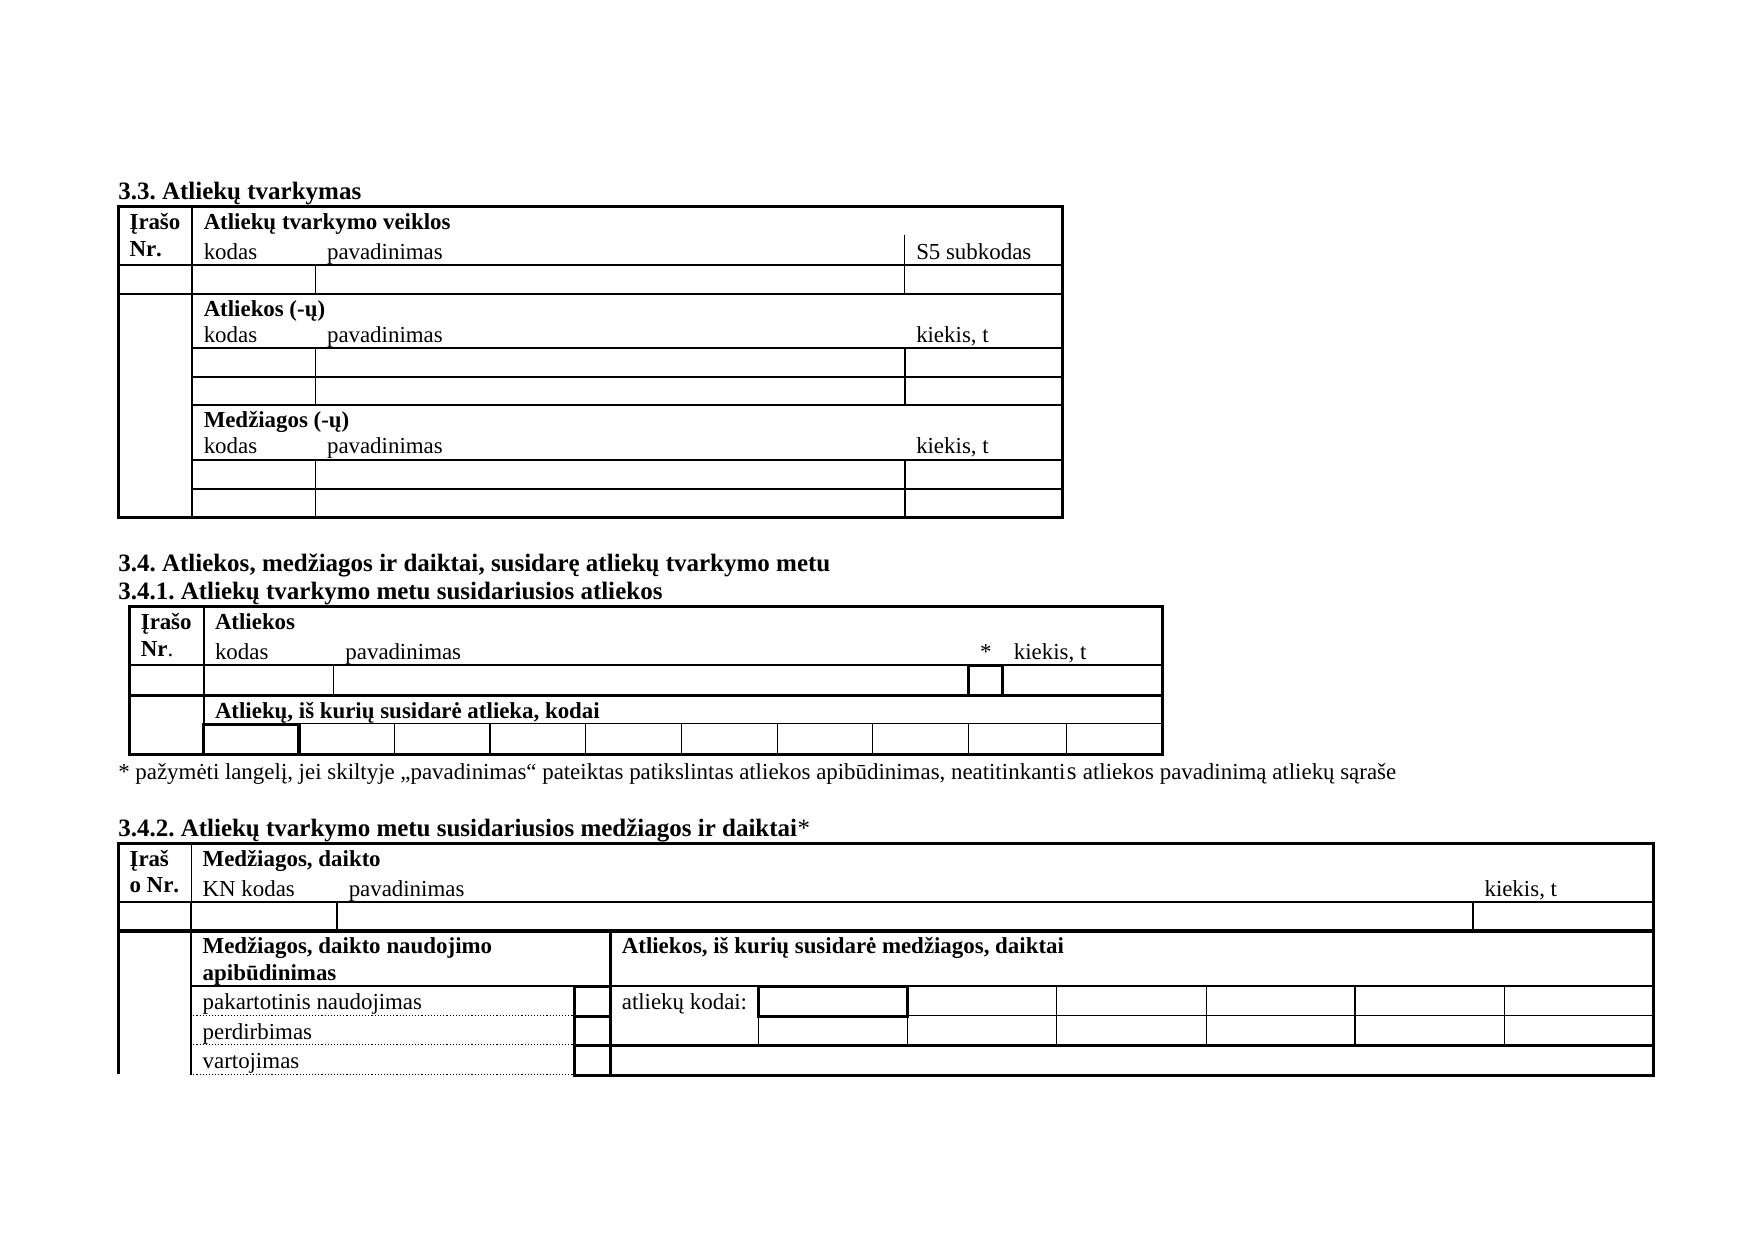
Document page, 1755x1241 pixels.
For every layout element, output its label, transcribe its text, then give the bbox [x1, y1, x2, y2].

table_cell [905, 266, 1061, 292]
text 3.4.2. Atliekų tvarkymo metu susidariusios medžiagos ir daiktai* [118, 813, 1636, 842]
table_cell [193, 461, 315, 487]
table_cell KN kodas [192, 871, 337, 901]
table_cell [491, 724, 585, 753]
table_cell [1474, 903, 1652, 929]
table_cell [120, 266, 191, 292]
table_cell [131, 666, 203, 694]
text 3.4.1. Atliekų tvarkymo metu susidariusios atliekos [118, 576, 1636, 605]
table_cell Medžiagos, daikto naudojimo apibūdinimas [192, 933, 609, 985]
table_cell [301, 724, 394, 753]
table_cell [192, 903, 336, 929]
table_cell [120, 488, 191, 516]
table_cell [120, 321, 191, 347]
table_cell [120, 903, 190, 929]
table_cell [1356, 987, 1504, 1015]
table_header Atliekų tvarkymo veiklos [193, 208, 905, 234]
table_cell [576, 1047, 609, 1074]
table_cell kiekis, t [1473, 871, 1652, 901]
table_cell [778, 724, 872, 753]
table_cell [316, 461, 904, 487]
table_cell [120, 376, 191, 404]
table_cell [120, 433, 191, 459]
table_cell [395, 724, 489, 753]
table_cell [1356, 1016, 1504, 1044]
table_cell [205, 666, 333, 694]
table_cell [1207, 987, 1354, 1015]
table_cell [759, 1018, 907, 1044]
table_header Medžiagos, daikto [192, 845, 1473, 871]
table_cell kiekis, t [905, 433, 1061, 459]
table_cell pakartotinis naudojimas [192, 987, 573, 1015]
table_cell [682, 724, 777, 753]
table_cell [576, 988, 609, 1015]
table_header Įrašo Nr. [120, 208, 191, 264]
table_cell [1004, 666, 1161, 694]
table_cell [131, 697, 203, 723]
table_cell [193, 378, 315, 404]
table_cell [205, 726, 297, 753]
table_cell vartojimas [192, 1044, 573, 1074]
table_cell [1057, 987, 1206, 1015]
table_cell [612, 1015, 758, 1044]
table_cell [120, 933, 190, 985]
table_cell * [969, 635, 1002, 664]
table_cell [909, 987, 1056, 1015]
table_cell pavadinimas [316, 321, 905, 347]
table_cell [586, 724, 681, 753]
table_cell [120, 985, 190, 1015]
table_cell [131, 723, 202, 753]
table_cell Medžiagos (-ų) [193, 406, 905, 433]
table_cell perdirbimas [192, 1015, 573, 1044]
table_cell [906, 349, 1061, 376]
table_cell kodas [193, 433, 316, 459]
table_header Įrašo Nr. [131, 608, 203, 664]
table_cell [906, 490, 1061, 516]
table_cell [1505, 987, 1652, 1015]
table_cell [316, 266, 904, 292]
table_cell kodas [193, 321, 316, 347]
table_cell [120, 1044, 190, 1074]
table_cell Atliekos, iš kurių susidarė medžiagos, daiktai [612, 933, 1652, 985]
table_cell [193, 266, 315, 292]
table_cell kodas [193, 235, 316, 264]
table_cell Atliekų, iš kurių susidarė atlieka, kodai [205, 697, 1161, 723]
table_cell [120, 295, 191, 321]
table_cell [193, 490, 315, 516]
table_cell [1067, 724, 1161, 753]
table_cell [908, 1016, 1056, 1044]
table_cell pavadinimas [316, 235, 904, 264]
table_cell pavadinimas [337, 871, 1473, 901]
table_cell [905, 406, 1061, 433]
table_cell [906, 378, 1061, 404]
table_cell atliekų kodai: [612, 987, 757, 1015]
table_cell [873, 724, 968, 753]
text * pažymėti langelį, jei skiltyje „pavadinimas“ pateiktas patikslintas atliekos apibūdinimas, neatitinkantis atliekos pavadinimą atliekų sąraše [118, 756, 1636, 784]
table_cell [338, 903, 1472, 929]
table_header [1473, 845, 1652, 871]
table_cell [906, 461, 1061, 487]
table_cell pavadinimas [334, 635, 968, 664]
table_header Atliekos [205, 608, 1002, 635]
table_cell [334, 666, 967, 694]
table_header S5 subkodas [905, 208, 1061, 264]
table_cell kodas [205, 635, 334, 664]
table_cell [120, 459, 191, 487]
table_cell [970, 667, 1001, 694]
table_cell [612, 1047, 1652, 1074]
table_cell [316, 349, 904, 376]
table_cell pavadinimas [316, 433, 905, 459]
table_cell [1505, 1016, 1652, 1044]
table_cell [316, 490, 904, 516]
table_cell [120, 1015, 190, 1044]
table_cell kiekis, t [905, 321, 1061, 347]
table_header [1003, 608, 1161, 635]
text 3.3. Atliekų tvarkymas [118, 176, 1636, 205]
table_cell [905, 295, 1061, 321]
table_cell [1057, 1016, 1206, 1044]
table_cell kiekis, t [1003, 635, 1161, 664]
text 3.4. Atliekos, medžiagos ir daiktai, susidarę atliekų tvarkymo metu [118, 548, 1636, 576]
table_cell Atliekos (-ų) [193, 295, 905, 321]
table_cell [576, 1018, 609, 1044]
table_cell [760, 988, 906, 1015]
table_header Įrašo Nr. [120, 845, 191, 901]
table_cell [120, 404, 191, 433]
table_cell [1207, 1016, 1354, 1044]
table_cell [969, 724, 1066, 753]
table_cell [316, 378, 904, 404]
table_cell [120, 347, 191, 376]
table_cell [193, 349, 315, 376]
